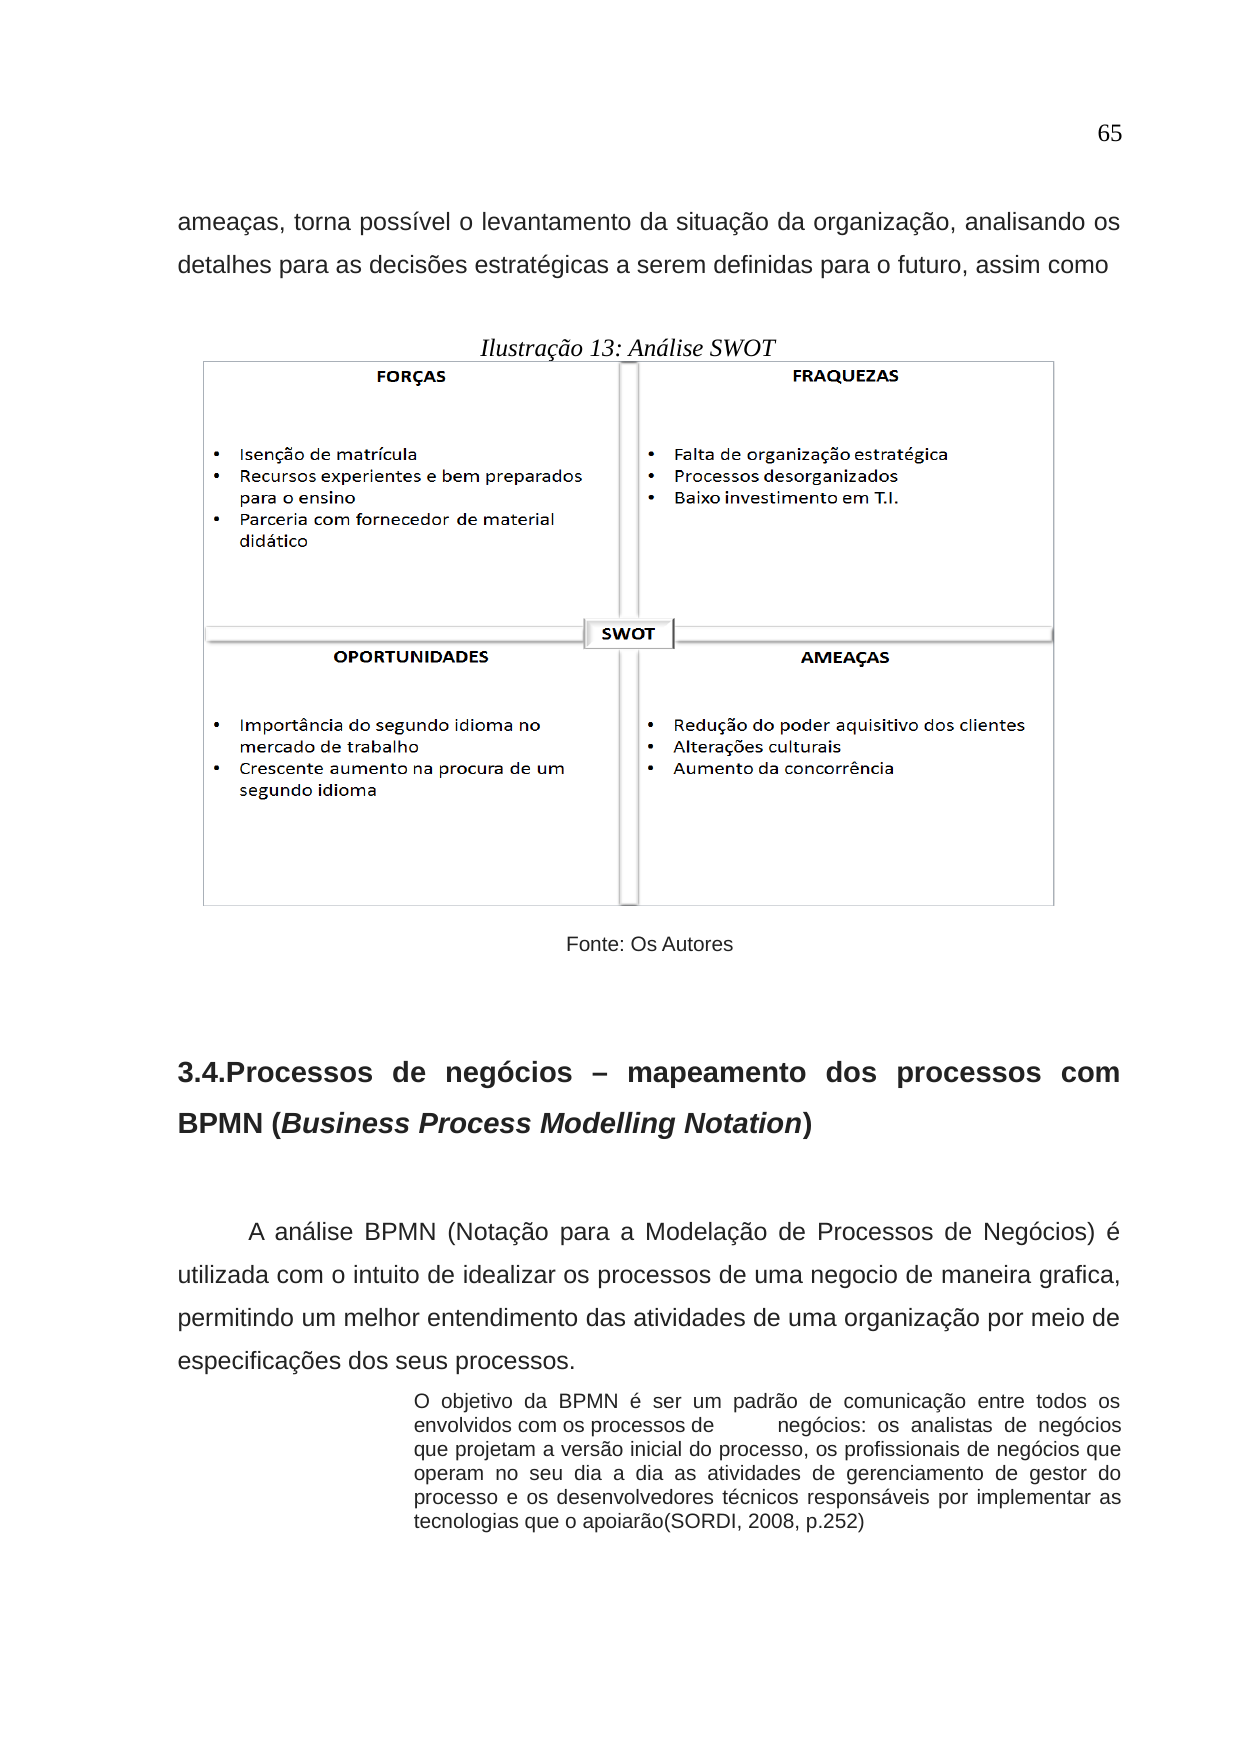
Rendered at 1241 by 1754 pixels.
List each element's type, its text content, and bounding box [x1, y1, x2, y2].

text A análise BPMN (Notação para a Modelação de Processos de Negócios) é utilizada com o intuito de idealizar os processos de uma negocio de maneira grafica, permitindo um melhor entendimento das atividades de uma organização por meio de especificações dos seus processos. [177, 1217, 1122, 1375]
text Ilustração 13: Análise SWOT [170, 333, 1087, 361]
subtitle 3.4.Processos de negócios – mapeamento dos processos com BPMN (Business Process Modelling Notation) [177, 1055, 1122, 1139]
text O objetivo da BPMN é ser um padrão de comunicação entre todos os envolvidos com os processos de negócios: os analistas de negócios que projetam a versão inicial do processo, os profissionais de negócios que operam no seu dia a dia as atividades de gerenciamento de gestor do processo e os desenvolvedores técnicos responsáveis por implementar as tecnologias que o apoiarão(SORDI, 2008, p.252) [413, 1389, 1122, 1533]
text ameaças, torna possível o levantamento da situação da organização, analisando os detalhes para as decisões estratégicas a serem definidas para o futuro, assim como [177, 207, 1122, 278]
picture [203, 361, 1055, 906]
text Fonte: Os Autores [177, 336, 1122, 956]
